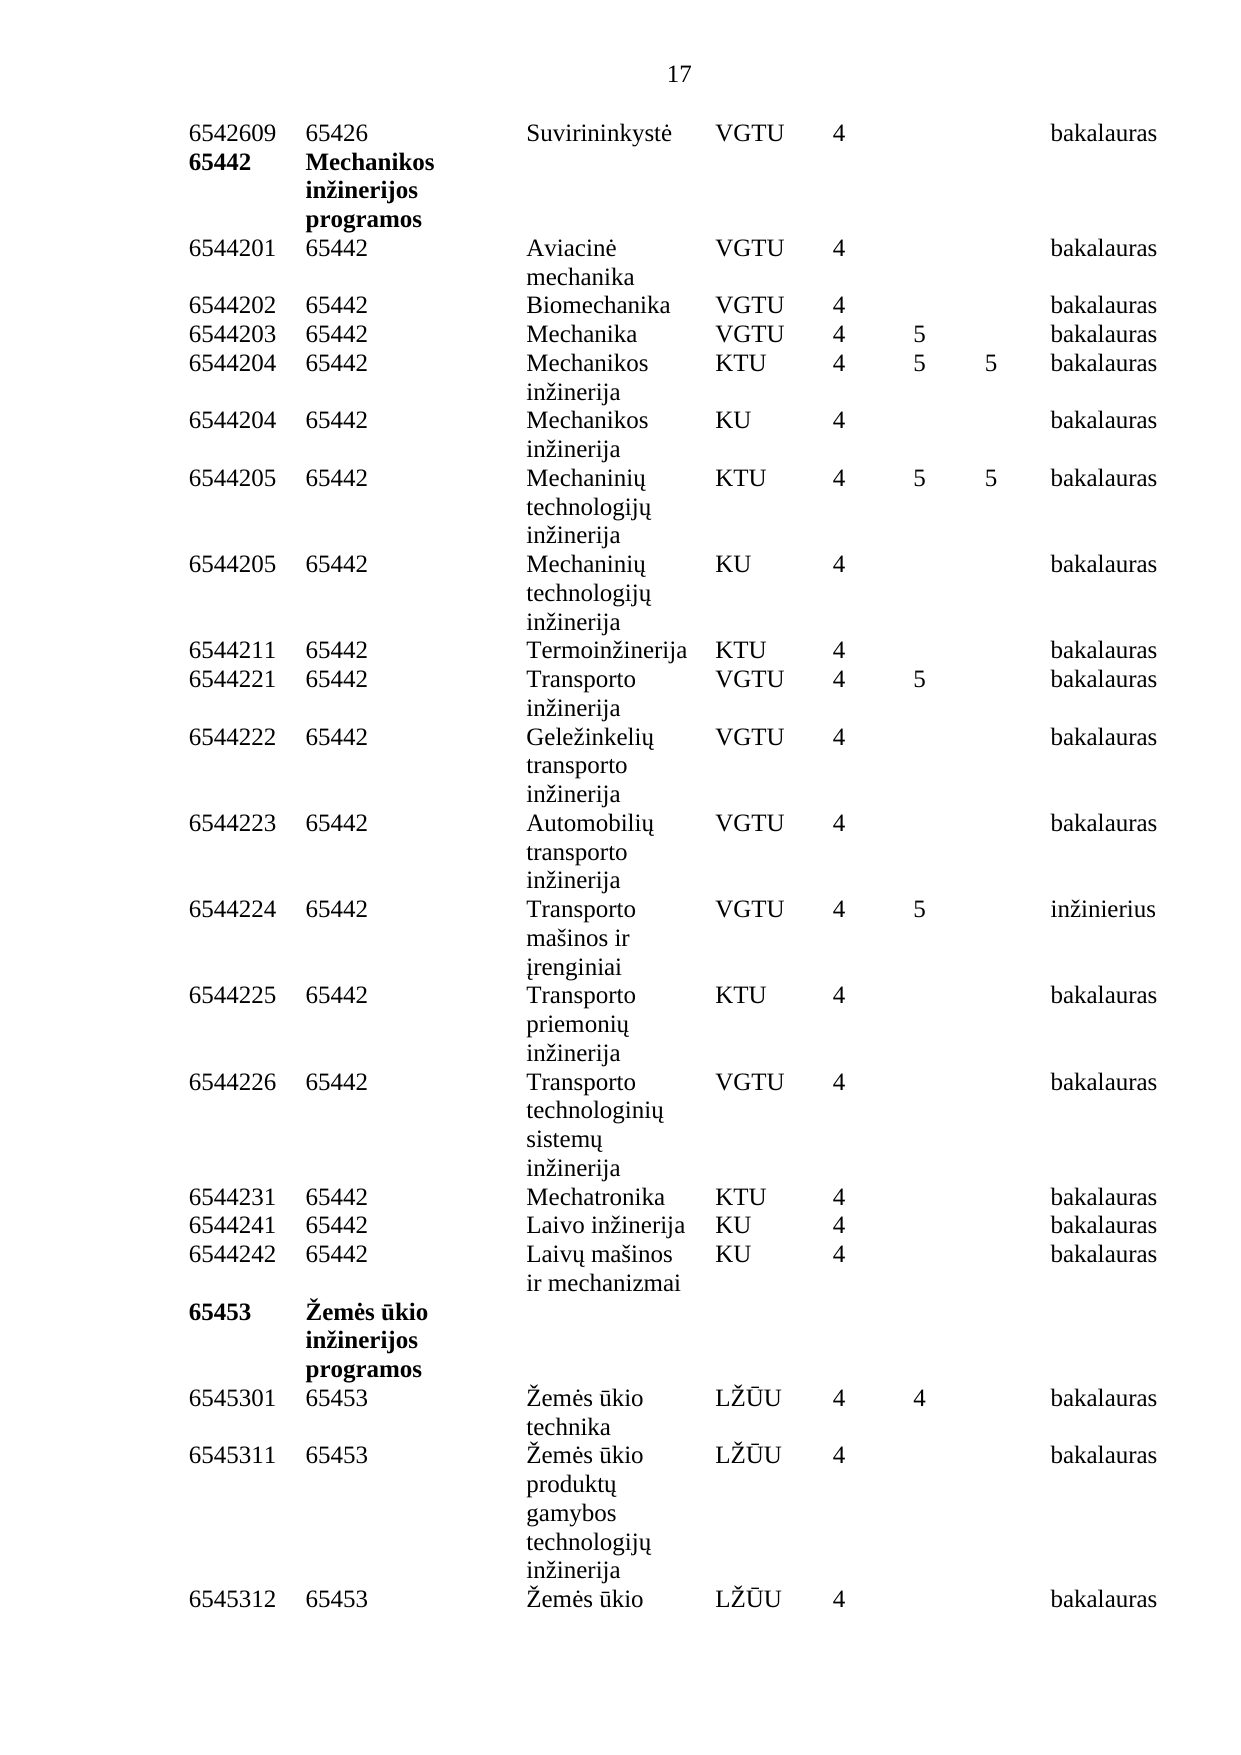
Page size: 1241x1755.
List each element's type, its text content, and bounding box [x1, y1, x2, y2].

table_cell 65453 [294, 1383, 515, 1441]
table_cell 65442 [294, 406, 515, 463]
table_cell bakalauras [1039, 1067, 1197, 1182]
table_cell [973, 406, 1039, 463]
table_cell Mechanikos inžinerija [515, 406, 704, 463]
table_cell [1197, 636, 1202, 664]
table_cell [1202, 549, 1207, 636]
table_cell 4 [821, 233, 902, 291]
table_cell [902, 118, 973, 147]
table_cell [973, 894, 1039, 981]
table_cell 5 [902, 348, 973, 406]
table_cell [973, 147, 1039, 233]
table_cell [902, 808, 973, 894]
table_cell [1202, 1441, 1207, 1584]
table_cell [902, 1239, 973, 1297]
table_cell [1197, 894, 1202, 981]
table_cell [973, 1297, 1039, 1383]
table_cell bakalauras [1039, 1211, 1197, 1239]
table_cell 6544222 [177, 722, 294, 808]
table_cell Geležinkelių transporto inžinerija [515, 722, 704, 808]
table_cell [973, 1182, 1039, 1211]
table_cell bakalauras [1039, 1584, 1197, 1613]
table_cell [902, 406, 973, 463]
table_cell KU [704, 1211, 821, 1239]
table_cell [1202, 722, 1207, 808]
table_cell 4 [821, 894, 902, 981]
table_cell [1039, 1297, 1197, 1383]
table_cell 6542609 [177, 118, 294, 147]
table_cell [1202, 636, 1207, 664]
table_cell KTU [704, 348, 821, 406]
table_cell 4 [821, 664, 902, 722]
table_cell [1202, 1239, 1207, 1297]
table_cell 65442 [294, 463, 515, 549]
table_cell [973, 1584, 1039, 1613]
table_cell bakalauras [1039, 291, 1197, 319]
table_cell [902, 1584, 973, 1613]
table_cell [902, 722, 973, 808]
table_cell [1202, 1584, 1207, 1613]
table_cell [1202, 348, 1207, 406]
table_cell Biomechanika [515, 291, 704, 319]
table_cell 6544211 [177, 636, 294, 664]
table_cell [902, 1067, 973, 1182]
table_cell 6544202 [177, 291, 294, 319]
table_cell 6545311 [177, 1441, 294, 1584]
table_cell 4 [821, 1067, 902, 1182]
table_cell bakalauras [1039, 406, 1197, 463]
table_cell 6544201 [177, 233, 294, 291]
table_cell KTU [704, 1182, 821, 1211]
table_cell [515, 147, 704, 233]
table_cell [1202, 981, 1207, 1067]
table_cell [973, 549, 1039, 636]
table_cell [1202, 1383, 1207, 1441]
table_cell [902, 1441, 973, 1584]
table_cell 4 [821, 1182, 902, 1211]
table_cell 6544224 [177, 894, 294, 981]
table_cell 5 [902, 664, 973, 722]
table_cell [973, 636, 1039, 664]
table_cell LŽŪU [704, 1383, 821, 1441]
table_cell [1202, 118, 1207, 147]
table_cell [704, 147, 821, 233]
table_cell [1197, 1297, 1202, 1383]
table_cell VGTU [704, 722, 821, 808]
table_cell [973, 1383, 1039, 1441]
table_cell 6544221 [177, 664, 294, 722]
table_cell [1202, 894, 1207, 981]
table_cell 4 [821, 406, 902, 463]
table_cell 4 [902, 1383, 973, 1441]
table_cell Mechanika [515, 319, 704, 348]
table_cell 6544203 [177, 319, 294, 348]
table_cell 4 [821, 808, 902, 894]
table_cell bakalauras [1039, 636, 1197, 664]
table_cell bakalauras [1039, 808, 1197, 894]
table_cell [1202, 319, 1207, 348]
table_cell [902, 1182, 973, 1211]
table_cell [973, 1067, 1039, 1182]
table_cell 4 [821, 348, 902, 406]
table_cell 4 [821, 118, 902, 147]
table_cell Žemės ūkio produktų gamybos technologijų inžinerija [515, 1441, 704, 1584]
table_cell KU [704, 549, 821, 636]
table_cell 6545301 [177, 1383, 294, 1441]
table_cell Žemės ūkio inžinerijos programos [294, 1297, 515, 1383]
table_cell [1197, 319, 1202, 348]
table_cell [821, 1297, 902, 1383]
table_cell Laivo inžinerija [515, 1211, 704, 1239]
table_cell [1197, 1067, 1202, 1182]
table_cell 5 [902, 894, 973, 981]
table_cell [1197, 1211, 1202, 1239]
table_cell 4 [821, 1441, 902, 1584]
table_cell 5 [902, 319, 973, 348]
table_cell bakalauras [1039, 1441, 1197, 1584]
table_cell [973, 664, 1039, 722]
table_cell 6544242 [177, 1239, 294, 1297]
table_cell [1197, 808, 1202, 894]
table_cell bakalauras [1039, 319, 1197, 348]
table_cell VGTU [704, 808, 821, 894]
table_cell [973, 1211, 1039, 1239]
table_cell 65442 [294, 722, 515, 808]
table_cell 4 [821, 319, 902, 348]
table_cell Mechaninių technologijų inžinerija [515, 549, 704, 636]
table_cell 65426 [294, 118, 515, 147]
table_cell [1202, 1211, 1207, 1239]
table_cell [902, 291, 973, 319]
table_cell VGTU [704, 1067, 821, 1182]
table_cell [1202, 406, 1207, 463]
table_cell 6544223 [177, 808, 294, 894]
table_cell 65442 [294, 348, 515, 406]
table_cell Transporto inžinerija [515, 664, 704, 722]
table_cell [1197, 348, 1202, 406]
table_cell [1197, 722, 1202, 808]
table_cell [1197, 147, 1202, 233]
table_cell [973, 118, 1039, 147]
table_cell [1202, 808, 1207, 894]
table_cell [902, 549, 973, 636]
table_cell Termoinžinerija [515, 636, 704, 664]
table_cell Mechatronika [515, 1182, 704, 1211]
table_cell 5 [902, 463, 973, 549]
table_cell [1202, 1297, 1207, 1383]
table_cell [1197, 1383, 1202, 1441]
table_cell 6544226 [177, 1067, 294, 1182]
table_cell bakalauras [1039, 463, 1197, 549]
table_cell 6544241 [177, 1211, 294, 1239]
table_cell 6544225 [177, 981, 294, 1067]
table_cell VGTU [704, 233, 821, 291]
table_cell 5 [973, 348, 1039, 406]
table_cell Transporto mašinos ir įrenginiai [515, 894, 704, 981]
table_cell 65442 [294, 894, 515, 981]
table_cell KTU [704, 636, 821, 664]
table_cell 6544205 [177, 463, 294, 549]
table_cell [1202, 664, 1207, 722]
table_cell LŽŪU [704, 1584, 821, 1613]
table_cell 4 [821, 636, 902, 664]
table_cell VGTU [704, 319, 821, 348]
table_cell Laivų mašinos ir mechanizmai [515, 1239, 704, 1297]
table_cell 65453 [294, 1584, 515, 1613]
table_cell 4 [821, 291, 902, 319]
table_cell 4 [821, 1383, 902, 1441]
table_cell [973, 319, 1039, 348]
table_cell [902, 147, 973, 233]
table_cell [1197, 291, 1202, 319]
table_cell [1197, 1182, 1202, 1211]
table_cell Žemės ūkio [515, 1584, 704, 1613]
table_cell [1197, 233, 1202, 291]
table_cell bakalauras [1039, 981, 1197, 1067]
table_cell 65442 [294, 291, 515, 319]
table_cell [1197, 118, 1202, 147]
table_cell 65442 [294, 1211, 515, 1239]
table_cell [973, 722, 1039, 808]
table_cell Aviacinė mechanika [515, 233, 704, 291]
table_cell 6544231 [177, 1182, 294, 1211]
table_cell 65442 [294, 549, 515, 636]
table_cell [902, 1211, 973, 1239]
table_cell Transporto priemonių inžinerija [515, 981, 704, 1067]
table_cell [1202, 291, 1207, 319]
table_cell [973, 981, 1039, 1067]
table_cell 5 [973, 463, 1039, 549]
table_cell [1202, 463, 1207, 549]
table_cell 65453 [177, 1297, 294, 1383]
table_cell 65442 [294, 664, 515, 722]
table_cell bakalauras [1039, 233, 1197, 291]
table_cell LŽŪU [704, 1441, 821, 1584]
table_cell 65442 [294, 233, 515, 291]
table_cell 6544205 [177, 549, 294, 636]
table_cell [1197, 664, 1202, 722]
table_cell Suvirininkystė [515, 118, 704, 147]
table_cell [1202, 233, 1207, 291]
table_cell 65442 [177, 147, 294, 233]
table_cell KTU [704, 981, 821, 1067]
table_cell [704, 1297, 821, 1383]
table_cell Mechanikos inžinerija [515, 348, 704, 406]
table_cell 4 [821, 549, 902, 636]
table_cell VGTU [704, 118, 821, 147]
table_cell [973, 1441, 1039, 1584]
table_cell [821, 147, 902, 233]
table_cell 65442 [294, 1239, 515, 1297]
table_cell 65442 [294, 1182, 515, 1211]
table_cell bakalauras [1039, 722, 1197, 808]
table_cell bakalauras [1039, 664, 1197, 722]
table_cell 65442 [294, 1067, 515, 1182]
table_cell [1039, 147, 1197, 233]
table_cell Žemės ūkio technika [515, 1383, 704, 1441]
table_cell VGTU [704, 664, 821, 722]
table_cell 65453 [294, 1441, 515, 1584]
table_cell [902, 981, 973, 1067]
table_cell [902, 1297, 973, 1383]
table_cell [1202, 1182, 1207, 1211]
table_cell bakalauras [1039, 1383, 1197, 1441]
table_cell [1202, 147, 1207, 233]
table_cell bakalauras [1039, 549, 1197, 636]
table_cell [902, 233, 973, 291]
table_cell 4 [821, 1584, 902, 1613]
table_cell 4 [821, 1211, 902, 1239]
table_cell [1197, 463, 1202, 549]
table_cell VGTU [704, 894, 821, 981]
table_cell 4 [821, 1239, 902, 1297]
table_cell VGTU [704, 291, 821, 319]
table_cell KU [704, 406, 821, 463]
table_cell [1197, 1239, 1202, 1297]
table_cell bakalauras [1039, 348, 1197, 406]
table_cell KTU [704, 463, 821, 549]
table_cell [973, 291, 1039, 319]
table_cell Automobilių transporto inžinerija [515, 808, 704, 894]
table_cell inžinierius [1039, 894, 1197, 981]
table_cell bakalauras [1039, 118, 1197, 147]
table_cell [902, 636, 973, 664]
table_cell Mechanikos inžinerijos programos [294, 147, 515, 233]
table_cell Transporto technologinių sistemų inžinerija [515, 1067, 704, 1182]
table_cell bakalauras [1039, 1182, 1197, 1211]
table_cell 4 [821, 981, 902, 1067]
table_cell [1197, 1584, 1202, 1613]
table_cell [973, 1239, 1039, 1297]
table_cell 65442 [294, 319, 515, 348]
table_cell [1197, 406, 1202, 463]
table_cell [973, 808, 1039, 894]
table_cell 6544204 [177, 406, 294, 463]
table_cell [515, 1297, 704, 1383]
table_cell 6545312 [177, 1584, 294, 1613]
table_cell [1197, 981, 1202, 1067]
table_cell 4 [821, 463, 902, 549]
table_cell Mechaninių technologijų inžinerija [515, 463, 704, 549]
table_cell 65442 [294, 981, 515, 1067]
table_cell [1197, 549, 1202, 636]
table_cell [973, 233, 1039, 291]
table_cell [1197, 1441, 1202, 1584]
table_cell 65442 [294, 808, 515, 894]
table_cell bakalauras [1039, 1239, 1197, 1297]
table_cell 6544204 [177, 348, 294, 406]
table_cell 65442 [294, 636, 515, 664]
table_cell 4 [821, 722, 902, 808]
table_cell [1202, 1067, 1207, 1182]
table_cell KU [704, 1239, 821, 1297]
